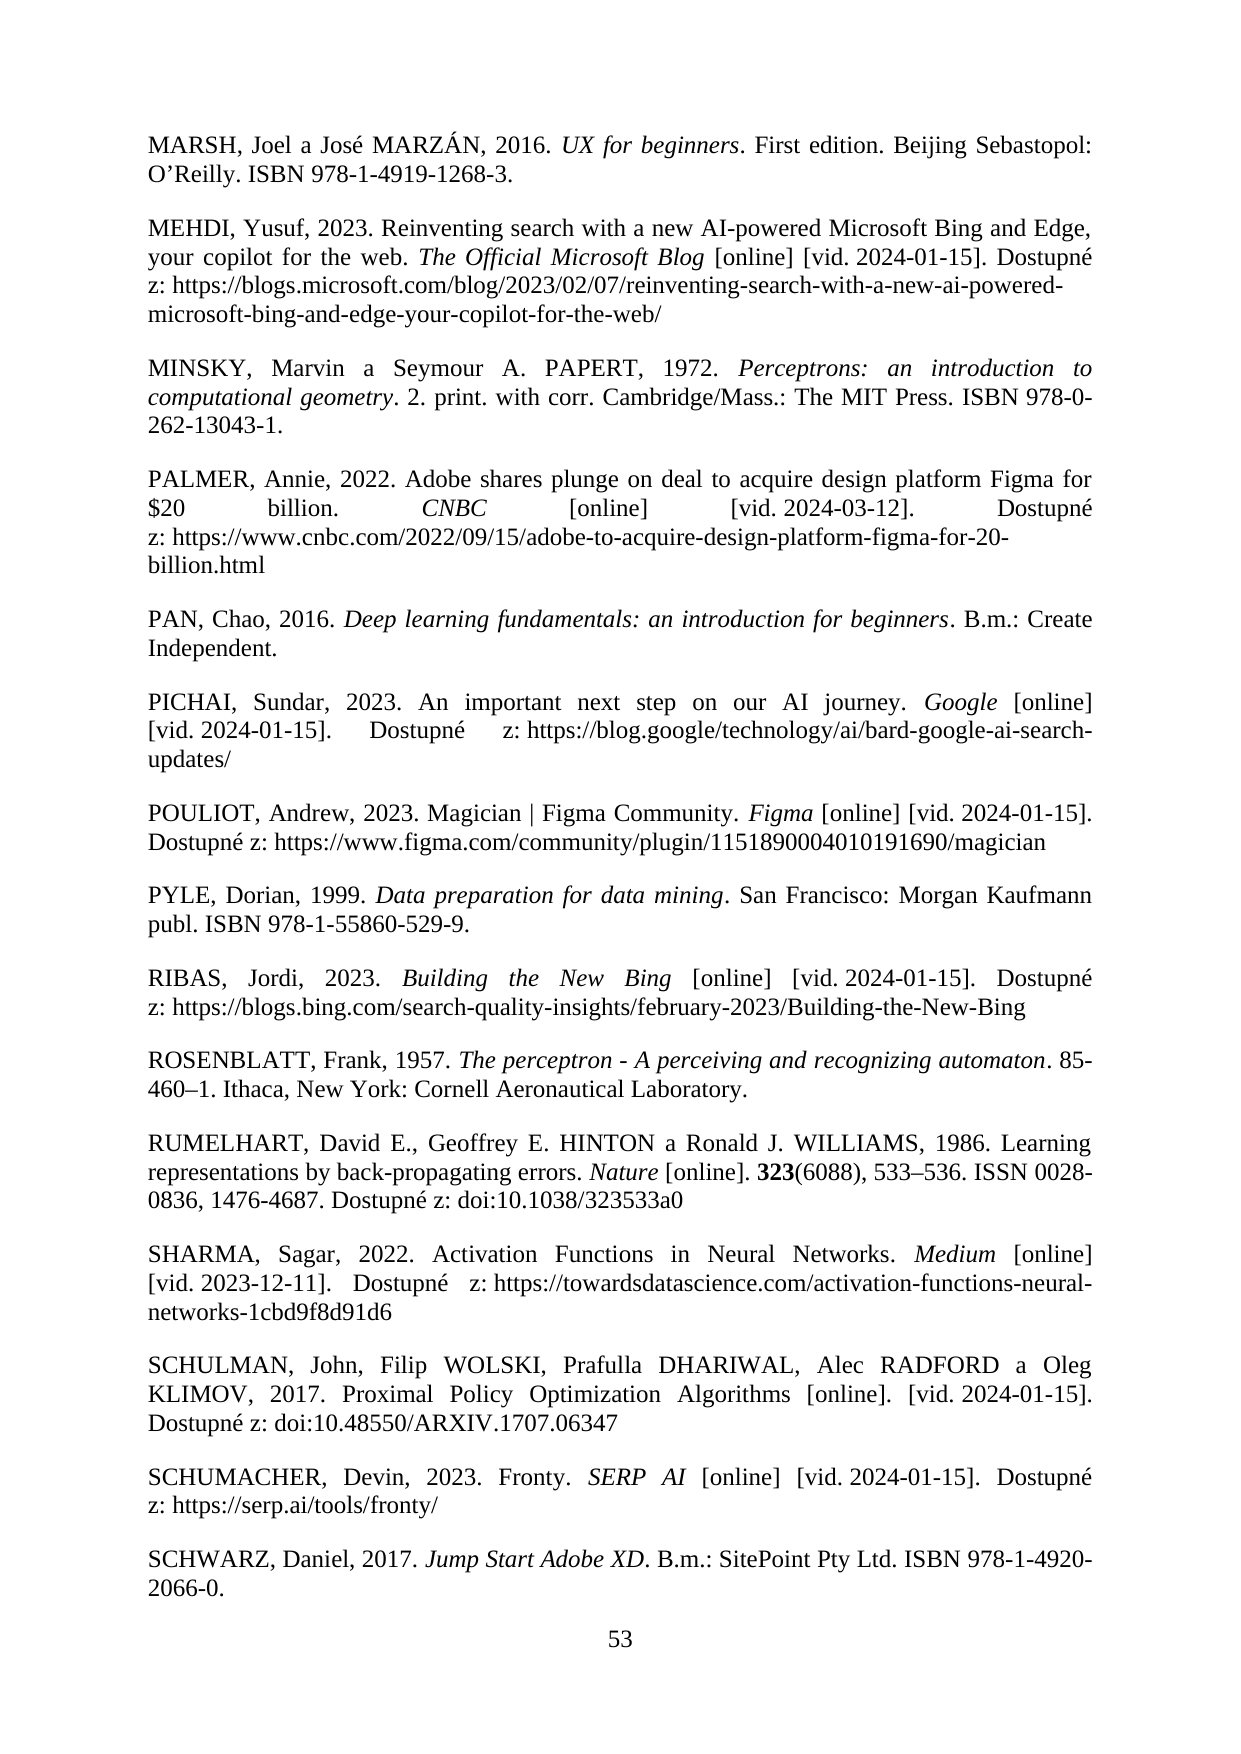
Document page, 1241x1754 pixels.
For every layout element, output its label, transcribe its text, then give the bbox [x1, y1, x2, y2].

text SCHWARZ, Daniel, 2017. Jump Start Adobe XD. B.m.: SitePoint Pty Ltd. ISBN 978-1-4920-2066-0. [148, 1544, 1092, 1602]
text RUMELHART, David E., Geoffrey E. HINTON a Ronald J. WILLIAMS, 1986. Learning representations by back-propagating errors. Nature [online]. 323(6088), 533–536. ISSN 0028-0836, 1476-4687. Dostupné z: doi:10.1038/323533a0 [148, 1128, 1092, 1214]
text SHARMA, Sagar, 2022. Activation Functions in Neural Networks. Medium [online] [vid. 2023-12-11]. Dostupné z: https://towardsdatascience.com/activation-functions-neural-networks-1cbd9f8d91d6 [148, 1239, 1092, 1325]
text POULIOT, Andrew, 2023. Magician | Figma Community. Figma [online] [vid. 2024-01-15]. Dostupné z: https://www.figma.com/community/plugin/1151890004010191690/magician [148, 798, 1092, 855]
text MINSKY, Marvin a Seymour A. PAPERT, 1972. Perceptrons: an introduction to computational geometry. 2. print. with corr. Cambridge/Mass.: The MIT Press. ISBN 978-0-262-13043-1. [148, 353, 1092, 439]
text PICHAI, Sundar, 2023. An important next step on our AI journey. Google [online] [vid. 2024-01-15]. Dostupné z: https://blog.google/technology/ai/bard-google-ai-search-updates/ [148, 687, 1092, 773]
text RIBAS, Jordi, 2023. Building the New Bing [online] [vid. 2024-01-15]. Dostupné z: https://blogs.bing.com/search-quality-insights/february-2023/Building-the-New-Bing [148, 963, 1092, 1020]
text SCHUMACHER, Devin, 2023. Fronty. SERP AI [online] [vid. 2024-01-15]. Dostupné z: https://serp.ai/tools/fronty/ [148, 1462, 1092, 1519]
text MARSH, Joel a José MARZÁN, 2016. UX for beginners. First edition. Beijing Sebastopol: O’Reilly. ISBN 978-1-4919-1268-3. [148, 130, 1092, 188]
text SCHULMAN, John, Filip WOLSKI, Prafulla DHARIWAL, Alec RADFORD a Oleg KLIMOV, 2017. Proximal Policy Optimization Algorithms [online]. [vid. 2024-01-15]. Dostupné z: doi:10.48550/ARXIV.1707.06347 [148, 1350, 1092, 1437]
text MEHDI, Yusuf, 2023. Reinventing search with a new AI-powered Microsoft Bing and Edge, your copilot for the web. The Official Microsoft Blog [online] [vid. 2024-01-15]. Dostupné z: https://blogs.microsoft.com/blog/2023/02/07/reinventing-search-with-a-new-ai-powered-microsoft-bing-and-edge-your-copilot-for-the-web/ [148, 213, 1092, 328]
text PAN, Chao, 2016. Deep learning fundamentals: an introduction for beginners. B.m.: Create Independent. [148, 604, 1092, 662]
text PALMER, Annie, 2022. Adobe shares plunge on deal to acquire design platform Figma for $20 billion. CNBC [online] [vid. 2024-03-12]. Dostupné z: https://www.cnbc.com/2022/09/15/adobe-to-acquire-design-platform-figma-for-20-billion.html [148, 464, 1092, 579]
text PYLE, Dorian, 1999. Data preparation for data mining. San Francisco: Morgan Kaufmann publ. ISBN 978-1-55860-529-9. [148, 880, 1092, 938]
text ROSENBLATT, Frank, 1957. The perceptron - A perceiving and recognizing automaton. 85-460–1. Ithaca, New York: Cornell Aeronautical Laboratory. [148, 1045, 1092, 1103]
